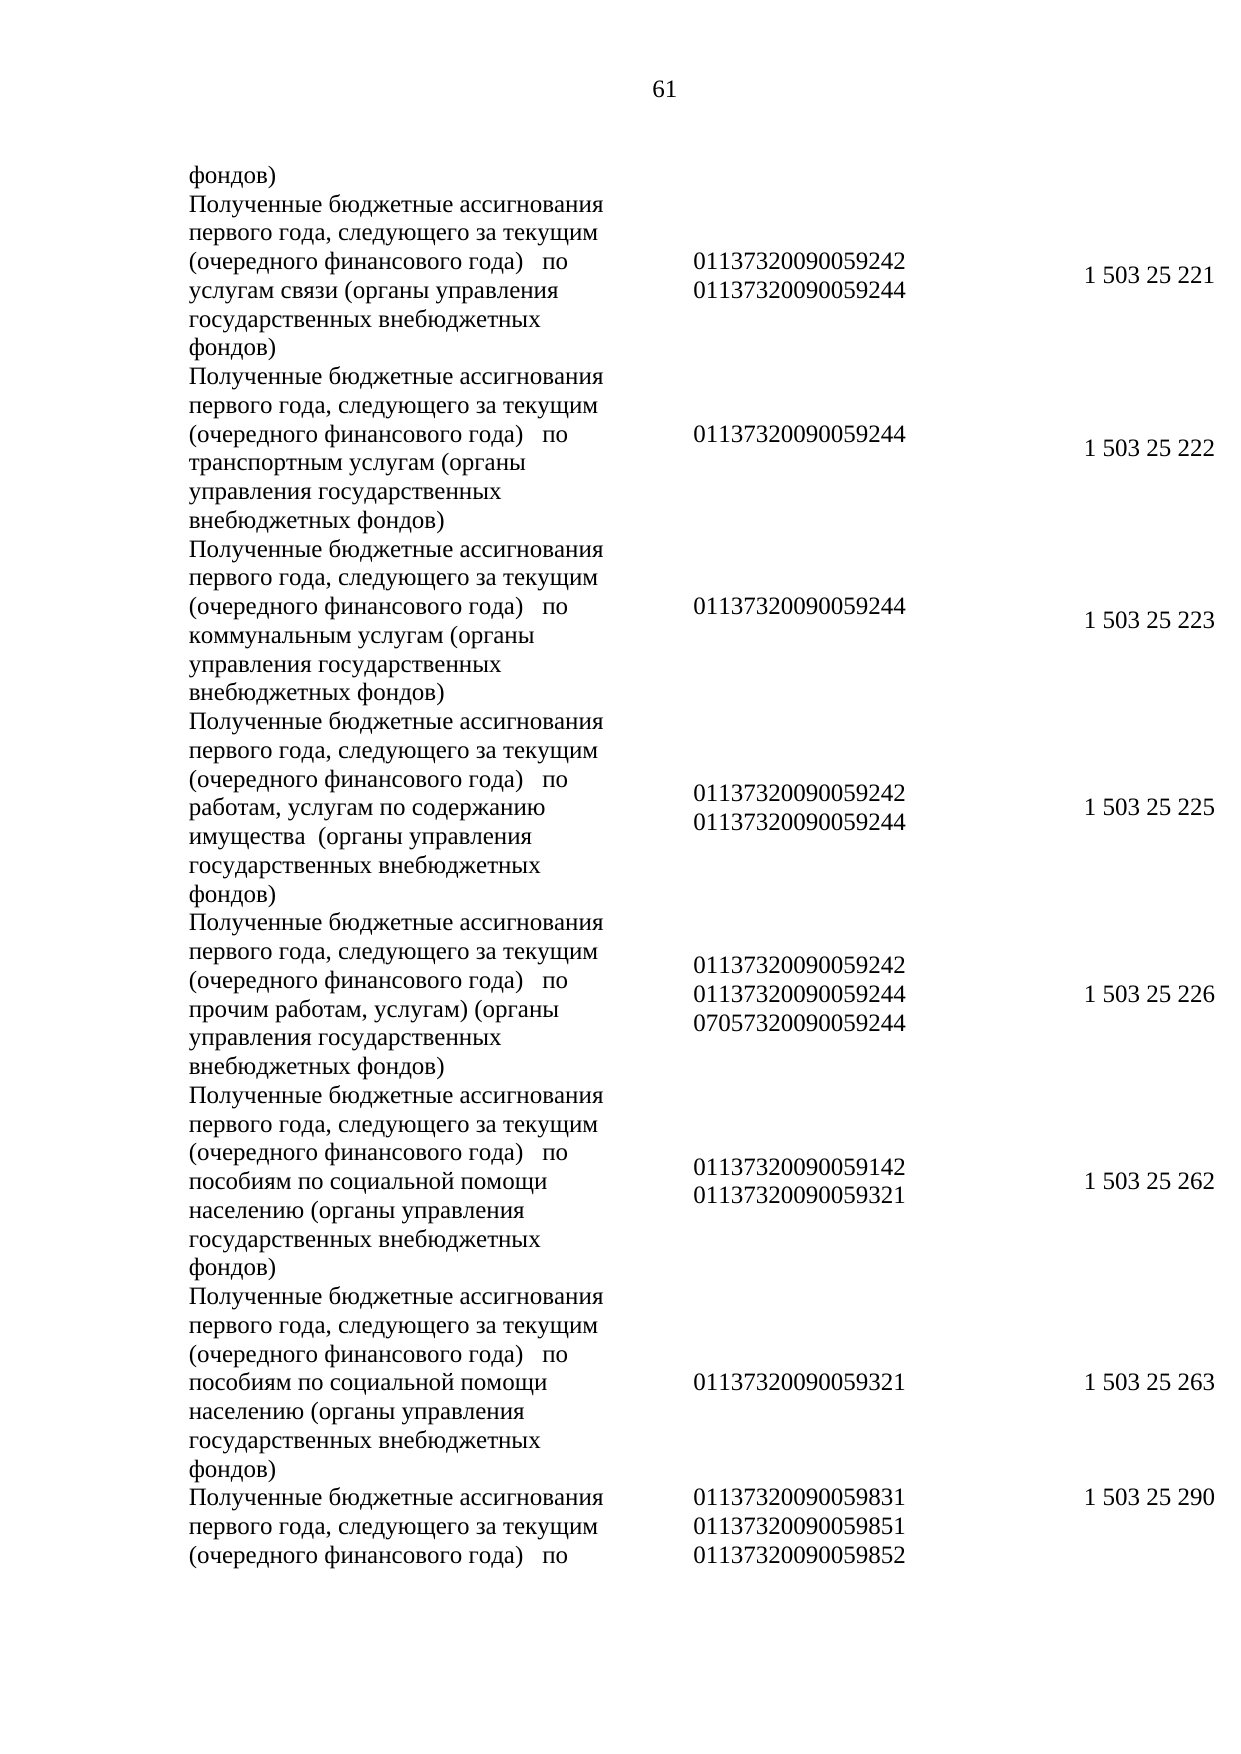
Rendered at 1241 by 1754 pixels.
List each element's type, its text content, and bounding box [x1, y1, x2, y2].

table_cell Полученные бюджетные ассигнования первого года, следующего за текущим (очередного финансового года) по работам, услугам по содержанию имущества (органы управления государственных внебюджетных фондов) [177, 706, 616, 907]
table_cell 01137320090059244 [616, 534, 985, 706]
table_cell Полученные бюджетные ассигнования первого года, следующего за текущим (очередного финансового года) по услугам связи (органы управления государственных внебюджетных фондов) [177, 189, 616, 361]
table_cell 1 503 25 223 [985, 534, 1240, 706]
table_cell 01137320090059242 01137320090059244 [616, 706, 985, 907]
table_cell 1 503 25 225 [985, 706, 1240, 907]
table_cell Полученные бюджетные ассигнования первого года, следующего за текущим (очередного финансового года) по пособиям по социальной помощи населению (органы управления государственных внебюджетных фондов) [177, 1281, 616, 1482]
table_cell 1 503 25 290 [985, 1483, 1240, 1591]
table_cell 01137320090059244 [616, 361, 985, 534]
table_cell Полученные бюджетные ассигнования первого года, следующего за текущим (очередного финансового года) по [177, 1483, 616, 1591]
table_cell 1 503 25 226 [985, 908, 1240, 1080]
table_cell Полученные бюджетные ассигнования первого года, следующего за текущим (очередного финансового года) по коммунальным услугам (органы управления государственных внебюджетных фондов) [177, 534, 616, 706]
table_cell 01137320090059321 [616, 1281, 985, 1482]
table_cell 1 503 25 262 [985, 1080, 1240, 1281]
table_cell Полученные бюджетные ассигнования первого года, следующего за текущим (очередного финансового года) по прочим работам, услугам) (органы управления государственных внебюджетных фондов) [177, 908, 616, 1080]
table_cell 1 503 25 222 [985, 361, 1240, 534]
table_cell [616, 160, 985, 189]
table_cell 1 503 25 221 [985, 189, 1240, 361]
table_cell 01137320090059242 01137320090059244 [616, 189, 985, 361]
table_cell [985, 160, 1240, 189]
table_cell 01137320090059242 01137320090059244 07057320090059244 [616, 908, 985, 1080]
table_cell Полученные бюджетные ассигнования первого года, следующего за текущим (очередного финансового года) по пособиям по социальной помощи населению (органы управления государственных внебюджетных фондов) [177, 1080, 616, 1281]
table_cell 1 503 25 263 [985, 1281, 1240, 1482]
table_cell 01137320090059142 01137320090059321 [616, 1080, 985, 1281]
table_cell 01137320090059831 01137320090059851 01137320090059852 [616, 1483, 985, 1591]
table_cell фондов) [177, 160, 616, 189]
table_cell Полученные бюджетные ассигнования первого года, следующего за текущим (очередного финансового года) по транспортным услугам (органы управления государственных внебюджетных фондов) [177, 361, 616, 534]
